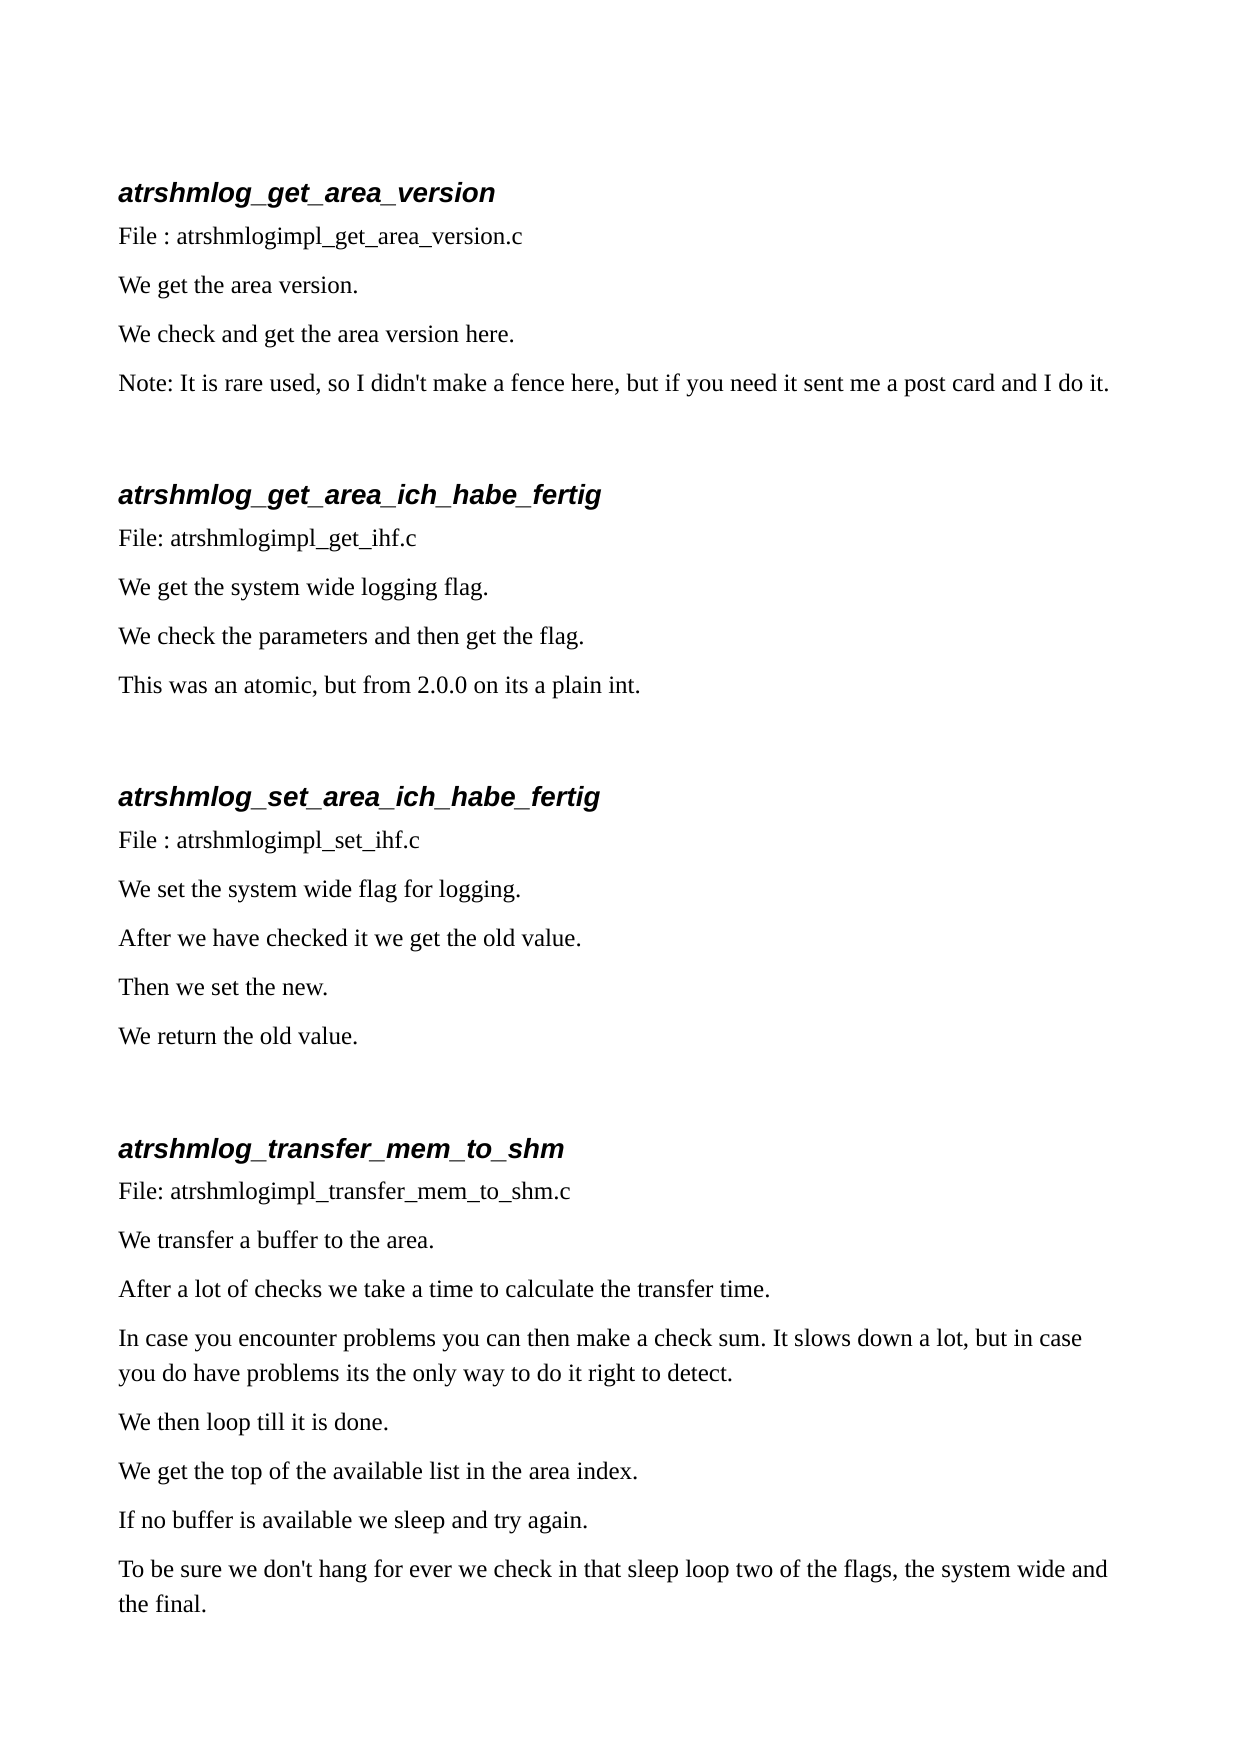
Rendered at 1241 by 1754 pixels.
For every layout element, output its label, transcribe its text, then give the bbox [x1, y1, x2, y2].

text File : atrshmlogimpl_set_ihf.c [118, 825, 1122, 854]
subtitle atrshmlog_get_area_version [118, 176, 1122, 208]
text We return the old value. [118, 1021, 1122, 1050]
text If no buffer is available we sleep and try again. [118, 1505, 1122, 1534]
text Then we set the new. [118, 972, 1122, 1001]
text We check and get the area version here. [118, 319, 1122, 348]
text File : atrshmlogimpl_get_area_version.c [118, 221, 1122, 249]
text We then loop till it is done. [118, 1407, 1122, 1436]
subtitle atrshmlog_get_area_ich_habe_fertig [118, 478, 1122, 510]
text We get the system wide logging flag. [118, 572, 1122, 601]
text To be sure we don't hang for ever we check in that sleep loop two of the flags, the system wide and the final. [118, 1554, 1122, 1617]
text We set the system wide flag for logging. [118, 874, 1122, 903]
text In case you encounter problems you can then make a check sum. It slows down a lot, but in case you do have problems its the only way to do it right to detect. [118, 1323, 1122, 1387]
text Note: It is rare used, so I didn't make a fence here, but if you need it sent me a post card and I do it. [118, 368, 1122, 397]
text File: atrshmlogimpl_get_ihf.c [118, 523, 1122, 552]
subtitle atrshmlog_set_area_ich_habe_fertig [118, 781, 1122, 813]
text We get the area version. [118, 270, 1122, 298]
subtitle atrshmlog_transfer_mem_to_shm [118, 1132, 1122, 1164]
text After we have checked it we get the old value. [118, 923, 1122, 952]
text After a lot of checks we take a time to calculate the transfer time. [118, 1274, 1122, 1303]
text We check the parameters and then get the flag. [118, 621, 1122, 650]
text This was an atomic, but from 2.0.0 on its a plain int. [118, 670, 1122, 699]
text We get the top of the available list in the area index. [118, 1456, 1122, 1485]
text File: atrshmlogimpl_transfer_mem_to_shm.c [118, 1176, 1122, 1205]
text We transfer a buffer to the area. [118, 1225, 1122, 1254]
